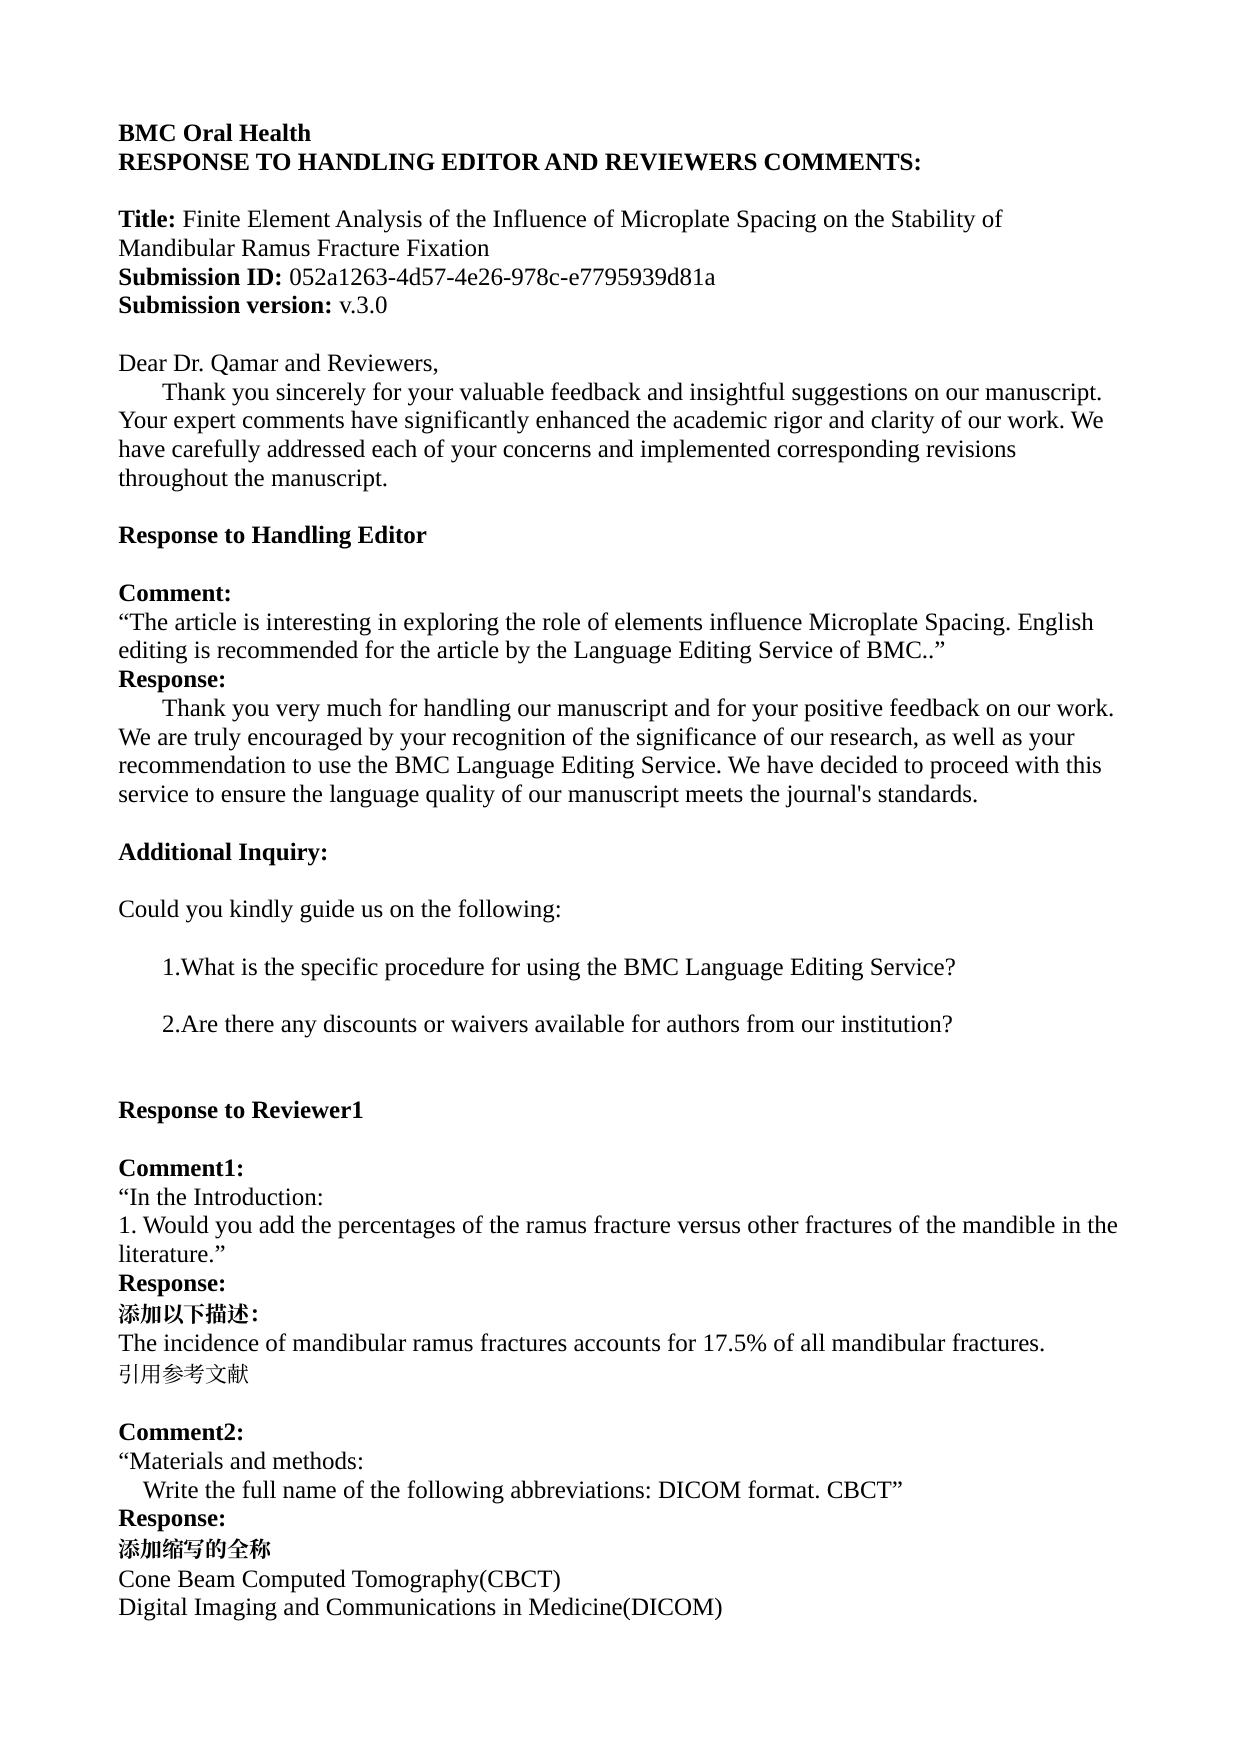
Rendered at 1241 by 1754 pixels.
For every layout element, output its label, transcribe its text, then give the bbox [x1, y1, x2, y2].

text Response: [118, 664, 1122, 693]
text RESPONSE TO HANDLING EDITOR AND REVIEWERS COMMENTS: [118, 147, 1122, 176]
text Response to Reviewer1 [118, 1096, 1122, 1124]
text 添加以下描述： [118, 1297, 1122, 1328]
text Could you kindly guide us on the following: [118, 894, 1122, 923]
text Cone Beam Computed Tomography(CBCT) [118, 1564, 1122, 1592]
text Response: [118, 1268, 1122, 1297]
text Comment1: [118, 1153, 1122, 1182]
text “The article is interesting in exploring the role of elements influence Microplate Spacing. English editing is recommended for the article by the Language Editing Service of BMC..” [118, 607, 1122, 664]
text Thank you sincerely for your valuable feedback and insightful suggestions on our manuscript. Your expert comments have significantly enhanced the academic rigor and clarity of our work. We have carefully addressed each of your concerns and implemented corresponding revisions throughout the manuscript. [118, 377, 1122, 492]
text Digital Imaging and Communications in Medicine(DICOM) [118, 1592, 1122, 1621]
text 添加缩写的全称 [118, 1532, 1122, 1564]
text Additional Inquiry: [118, 837, 1122, 866]
text BMC Oral Health [118, 118, 1122, 147]
text Submission ID: 052a1263-4d57-4e26-978c-e7795939d81a [118, 262, 1122, 291]
text 1. Would you add the percentages of the ramus fracture versus other fractures of the mandible in the literature.” [118, 1211, 1122, 1268]
text 引用参考文献 [118, 1357, 1122, 1388]
text Submission version: v.3.0 [118, 291, 1122, 319]
text Write the full name of the following abbreviations: DICOM format. CBCT” [118, 1475, 1122, 1503]
text The incidence of mandibular ramus fractures accounts for 17.5% of all mandibular fractures. [118, 1328, 1122, 1357]
text Title: Finite Element Analysis of the Influence of Microplate Spacing on the Stability of Mandibular Ramus Fracture Fixation [118, 204, 1122, 262]
text Comment: [118, 578, 1122, 607]
text Dear Dr. Qamar and Reviewers, [118, 319, 1122, 377]
text Response: [118, 1503, 1122, 1532]
text “In the Introduction: [118, 1182, 1122, 1211]
text Response to Handling Editor [118, 521, 1122, 549]
text 2.Are there any discounts or waivers available for authors from our institution? [118, 1009, 1122, 1038]
text Comment2: [118, 1417, 1122, 1446]
text Thank you very much for handling our manuscript and for your positive feedback on our work. We are truly encouraged by your recognition of the significance of our research, as well as your recommendation to use the BMC Language Editing Service. We have decided to proceed with this service to ensure the language quality of our manuscript meets the journal's standards. [118, 693, 1122, 808]
text “Materials and methods: [118, 1446, 1122, 1475]
text 1.What is the specific procedure for using the BMC Language Editing Service? [118, 952, 1122, 981]
